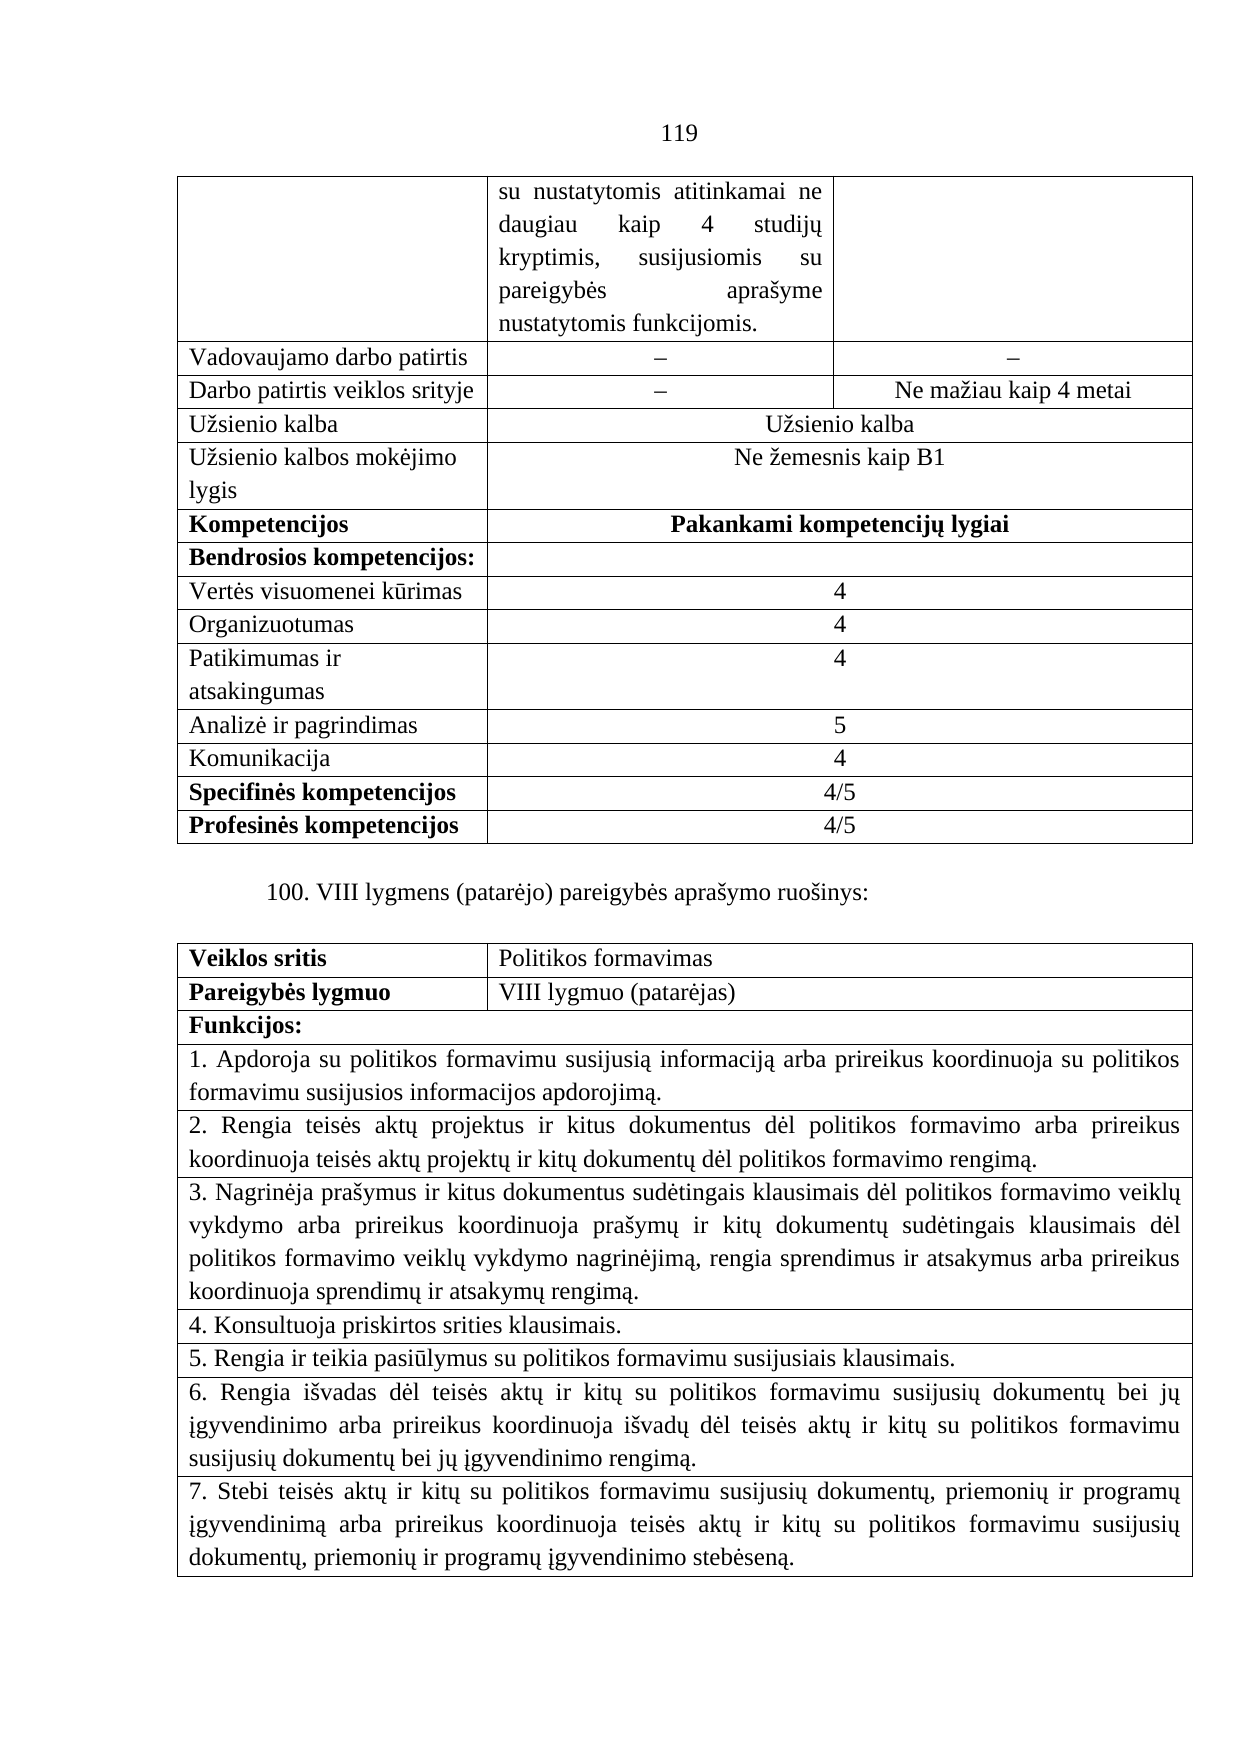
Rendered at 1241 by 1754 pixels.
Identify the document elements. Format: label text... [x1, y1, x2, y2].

table_cell [834, 177, 1192, 341]
table_cell – [834, 342, 1192, 375]
table_cell 4. Konsultuoja priskirtos srities klausimais. [178, 1310, 1192, 1343]
table_cell Užsienio kalbos mokėjimo lygis [178, 443, 487, 508]
table_cell Užsienio kalba [178, 409, 487, 442]
table_cell Komunikacija [178, 744, 487, 776]
table_cell Darbo patirtis veiklos srityje [178, 376, 487, 408]
table_cell VIII lygmuo (patarėjas) [488, 978, 1192, 1010]
table_cell Pakankami kompetencijų lygiai [488, 510, 1192, 542]
table_cell Patikimumas ir atsakingumas [178, 644, 487, 709]
table_cell 2. Rengia teisės aktų projektus ir kitus dokumentus dėl politikos formavimo arba prireikus koordinuoja teisės aktų projektų ir kitų dokumentų dėl politikos formavimo rengimą. [178, 1111, 1192, 1177]
table_cell Profesinės kompetencijos [178, 811, 487, 843]
table_cell 4 [488, 610, 1192, 643]
table_cell 5 [488, 710, 1192, 743]
table_cell Vadovaujamo darbo patirtis [178, 342, 487, 375]
table_cell 1. Apdoroja su politikos formavimu susijusią informaciją arba prireikus koordinuoja su politikos formavimu susijusios informacijos apdorojimą. [178, 1045, 1192, 1110]
table_cell 4/5 [488, 777, 1192, 810]
table_cell 7. Stebi teisės aktų ir kitų su politikos formavimu susijusių dokumentų, priemonių ir programų įgyvendinimą arba prireikus koordinuoja teisės aktų ir kitų su politikos formavimu susijusių dokumentų, priemonių ir programų įgyvendinimo stebėseną. [178, 1477, 1192, 1576]
table_cell Organizuotumas [178, 610, 487, 643]
table_cell Vertės visuomenei kūrimas [178, 577, 487, 609]
table_cell Ne mažiau kaip 4 metai [834, 376, 1192, 408]
table_cell [488, 543, 1192, 576]
table_cell 4 [488, 644, 1192, 709]
table_cell Kompetencijos [178, 510, 487, 542]
table_cell Užsienio kalba [488, 409, 1192, 442]
table_cell 6. Rengia išvadas dėl teisės aktų ir kitų su politikos formavimu susijusių dokumentų bei jų įgyvendinimo arba prireikus koordinuoja išvadų dėl teisės aktų ir kitų su politikos formavimu susijusių dokumentų bei jų įgyvendinimo rengimą. [178, 1378, 1192, 1476]
table_cell [178, 177, 487, 341]
table_cell Ne žemesnis kaip B1 [488, 443, 1192, 508]
table_cell 4 [488, 577, 1192, 609]
table_cell Funkcijos: [178, 1011, 1192, 1043]
table_cell Specifinės kompetencijos [178, 777, 487, 810]
table_header Veiklos sritis [178, 944, 487, 976]
table_cell 4 [488, 744, 1192, 776]
table_cell 4/5 [488, 811, 1192, 843]
table_cell Bendrosios kompetencijos: [178, 543, 487, 576]
table_cell – [488, 376, 833, 408]
table_cell – [488, 342, 833, 375]
table_cell su nustatytomis atitinkamai ne daugiau kaip 4 studijų kryptimis, susijusiomis su pareigybės aprašyme nustatytomis funkcijomis. [488, 177, 833, 341]
table_cell Pareigybės lygmuo [178, 978, 487, 1010]
table_cell 5. Rengia ir teikia pasiūlymus su politikos formavimu susijusiais klausimais. [178, 1344, 1192, 1376]
table_cell Analizė ir pagrindimas [178, 710, 487, 743]
text 100. VIII lygmens (patarėjo) pareigybės aprašymo ruošinys: [177, 877, 1181, 906]
table_header Politikos formavimas [488, 944, 1192, 976]
table_cell 3. Nagrinėja prašymus ir kitus dokumentus sudėtingais klausimais dėl politikos formavimo veiklų vykdymo arba prireikus koordinuoja prašymų ir kitų dokumentų sudėtingais klausimais dėl politikos formavimo veiklų vykdymo nagrinėjimą, rengia sprendimus ir atsakymus arba prireikus koordinuoja sprendimų ir atsakymų rengimą. [178, 1178, 1192, 1309]
